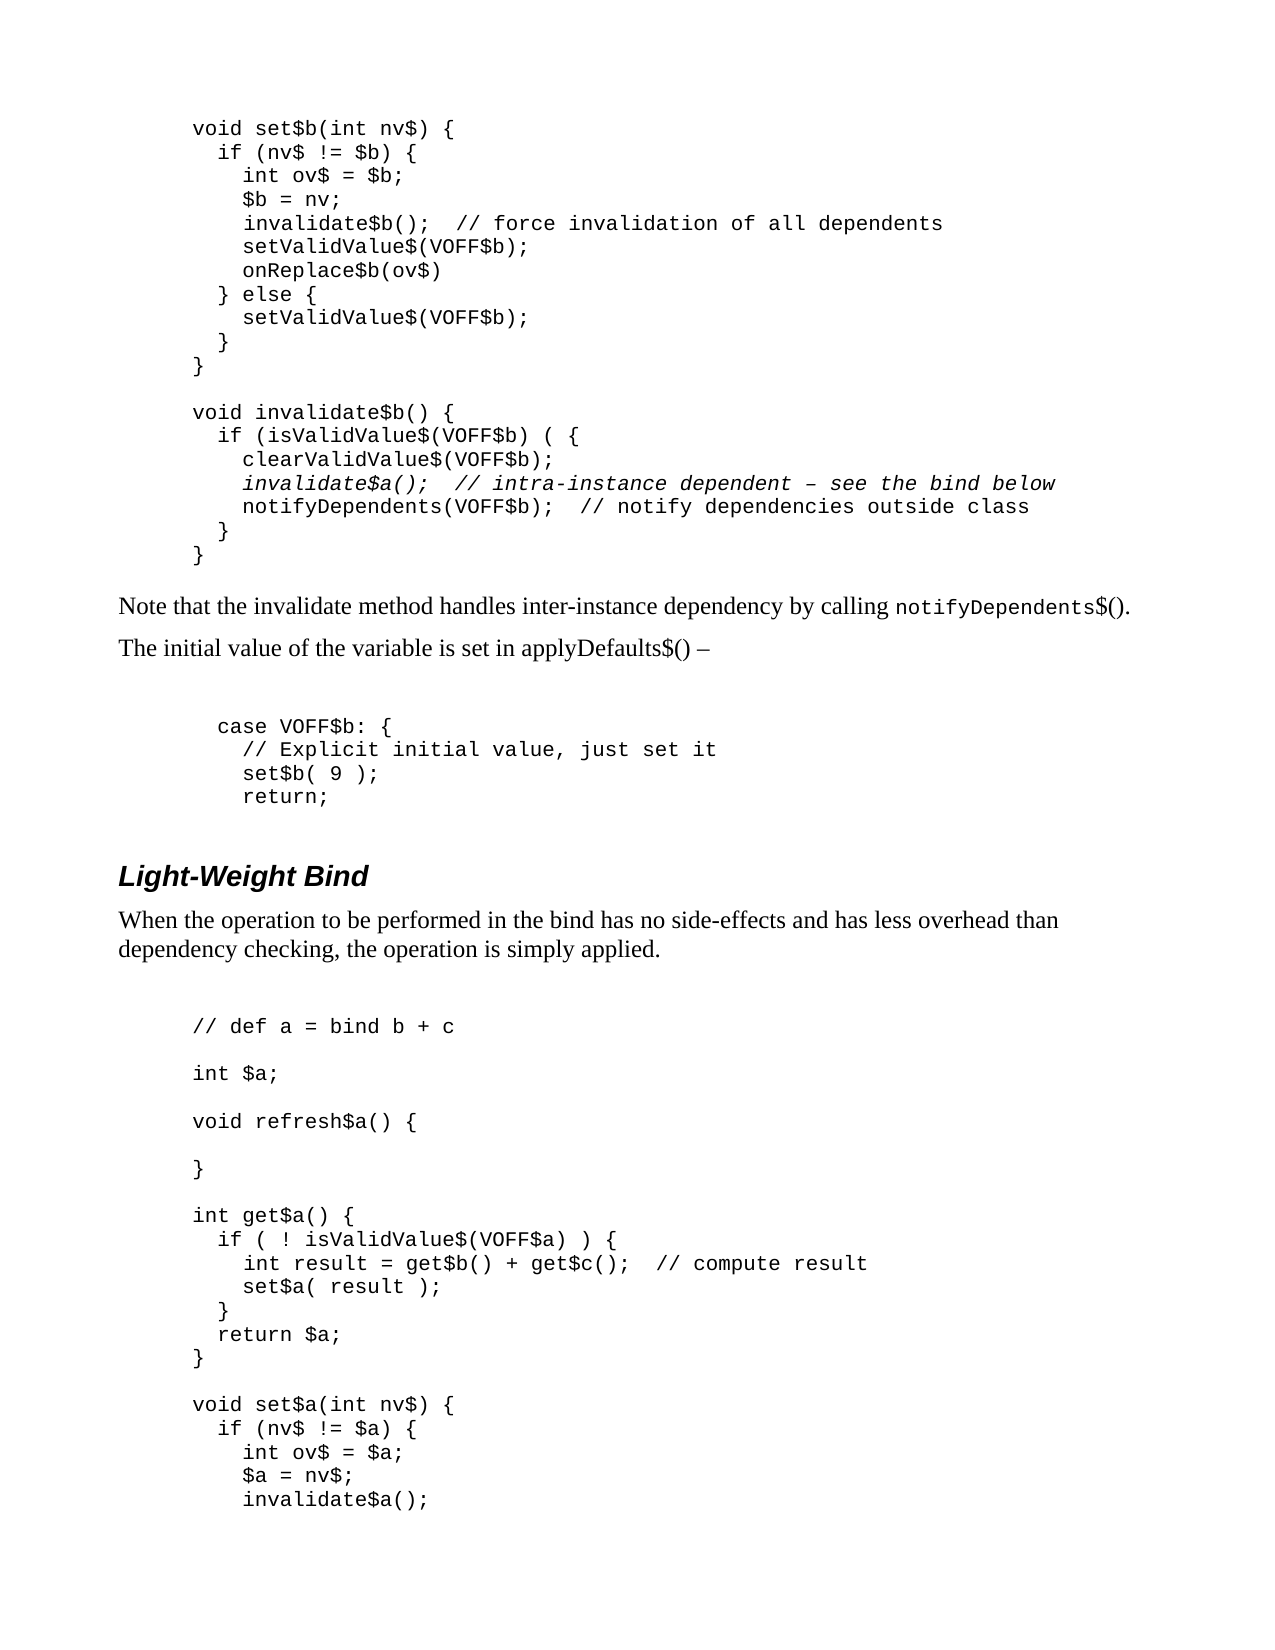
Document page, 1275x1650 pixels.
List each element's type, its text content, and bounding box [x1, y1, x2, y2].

text set$a( result ); [118, 1276, 1157, 1300]
text if ( ! isValidValue$(VOFF$a) ) { [118, 1229, 1157, 1253]
text int get$a() { [118, 1205, 1157, 1229]
text } [118, 354, 1157, 378]
text } [118, 544, 1157, 567]
text Note that the invalidate method handles inter-instance dependency by calling notifyDependents$(). [118, 591, 1157, 621]
text } [118, 1158, 1157, 1182]
text if (isValidValue$(VOFF$b) ( { [118, 426, 1157, 449]
text // Explicit initial value, just set it [118, 739, 1157, 763]
text setValidValue$(VOFF$b); [118, 307, 1157, 331]
text int result = get$b() + get$c(); // compute result [118, 1253, 1157, 1276]
text return; [118, 787, 1157, 810]
text When the operation to be performed in the bind has no side-effects and has less overhead than dependency checking, the operation is simply applied. [118, 905, 1157, 962]
text void invalidate$b() { [118, 402, 1157, 426]
text int $a; [118, 1063, 1157, 1087]
text int ov$ = $a; [118, 1442, 1157, 1465]
text clearValidValue$(VOFF$b); [118, 449, 1157, 473]
text } else { [118, 284, 1157, 307]
text void refresh$a() { [118, 1111, 1157, 1134]
text if (nv$ != $b) { [118, 142, 1157, 165]
text $a = nv$; [118, 1465, 1157, 1489]
text void set$a(int nv$) { [118, 1394, 1157, 1418]
text onReplace$b(ov$) [118, 260, 1157, 284]
text invalidate$b(); // force invalidation of all dependents [118, 213, 1157, 236]
text // def a = bind b + c [118, 1016, 1157, 1040]
text case VOFF$b: { [118, 716, 1157, 739]
text The initial value of the variable is set in applyDefaults$() – [118, 633, 1157, 662]
text } [118, 520, 1157, 544]
subtitle Light-Weight Bind [118, 859, 1157, 892]
text return $a; [118, 1323, 1157, 1347]
text setValidValue$(VOFF$b); [118, 236, 1157, 260]
text invalidate$a(); // intra-instance dependent – see the bind below [118, 473, 1157, 496]
text } [118, 1300, 1157, 1323]
text void set$b(int nv$) { [118, 118, 1157, 142]
text set$b( 9 ); [118, 763, 1157, 787]
text int ov$ = $b; [118, 165, 1157, 189]
text } [118, 1347, 1157, 1371]
text $b = nv; [118, 189, 1157, 213]
text } [118, 331, 1157, 354]
text if (nv$ != $a) { [118, 1418, 1157, 1442]
text notifyDependents(VOFF$b); // notify dependencies outside class [118, 496, 1157, 520]
text invalidate$a(); [118, 1489, 1157, 1513]
